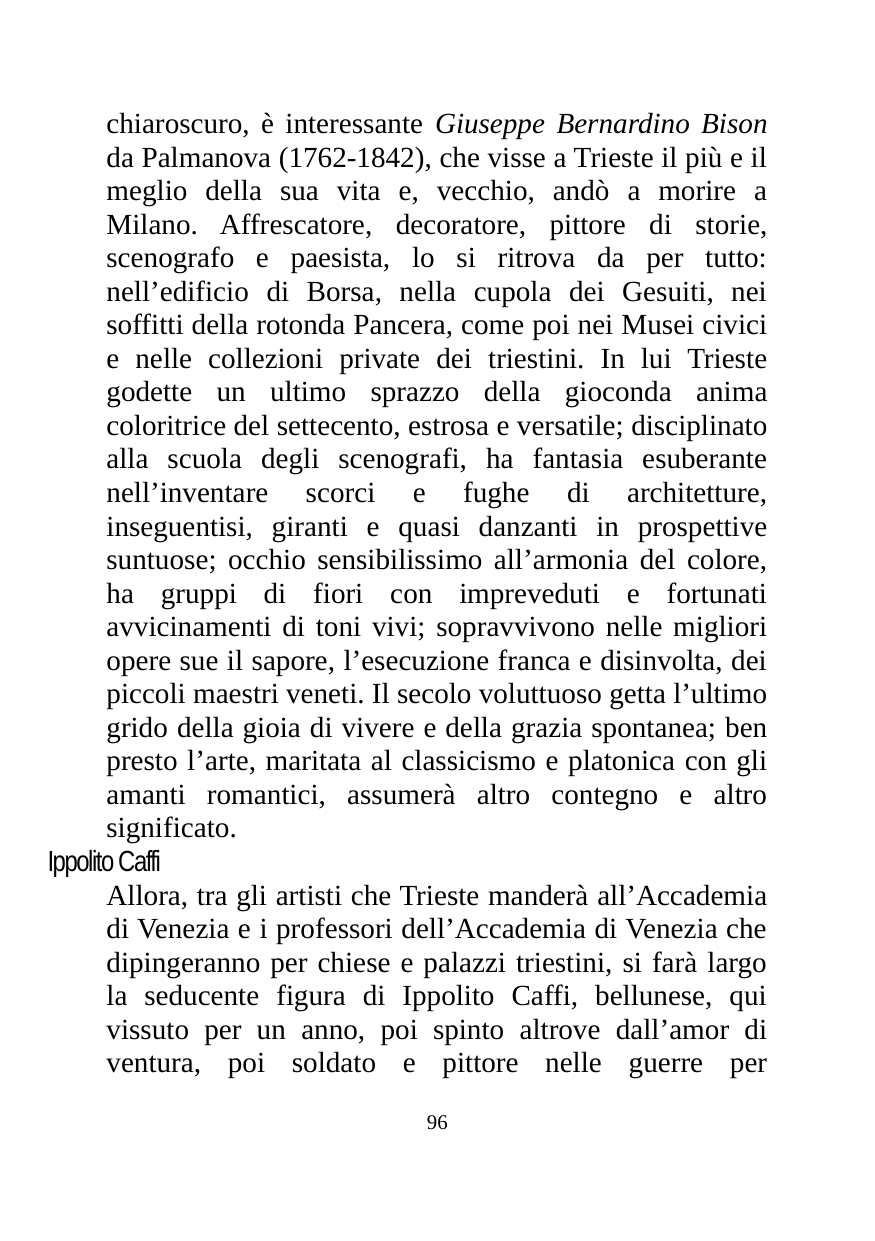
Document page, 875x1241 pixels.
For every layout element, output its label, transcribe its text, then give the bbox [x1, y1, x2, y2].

text chiaroscuro, è interessante Giuseppe Bernardino Bison da Palmanova (1762-1842), che visse a Trieste il più e il meglio della sua vita e, vecchio, andò a morire a Milano. Affrescatore, decoratore, pittore di storie, scenografo e paesista, lo si ritrova da per tutto: nell’edificio di Borsa, nella cupola dei Gesuiti, nei soffitti della rotonda Pancera, come poi nei Musei civici e nelle collezioni private dei triestini. In lui Trieste godette un ultimo sprazzo della gioconda anima coloritrice del settecento, estrosa e versatile; disciplinato alla scuola degli scenografi, ha fantasia esuberante nell’inventare scorci e fughe di architetture, inseguentisi, giranti e quasi danzanti in prospettive suntuose; occhio sensibilissimo all’armonia del colore, ha gruppi di fiori con impreveduti e fortunati avvicinamenti di toni vivi; sopravvivono nelle migliori opere sue il sapore, l’esecuzione franca e disinvolta, dei piccoli maestri veneti. Il secolo voluttuoso getta l’ultimo grido della gioia di vivere e della grazia spontanea; ben presto l’arte, maritata al classicismo e platonica con gli amanti romantici, assumerà altro contegno e altro significato. [106, 106, 768, 844]
subtitle Ippolito Caffi [47, 844, 768, 878]
text Allora, tra gli artisti che Trieste manderà all’Accademia di Venezia e i professori dell’Accademia di Venezia che dipingeranno per chiese e palazzi triestini, si farà largo la seducente figura di Ippolito Caffi, bellunese, qui vissuto per un anno, poi spinto altrove dall’amor di ventura, poi soldato e pittore nelle guerre per [106, 878, 768, 1079]
